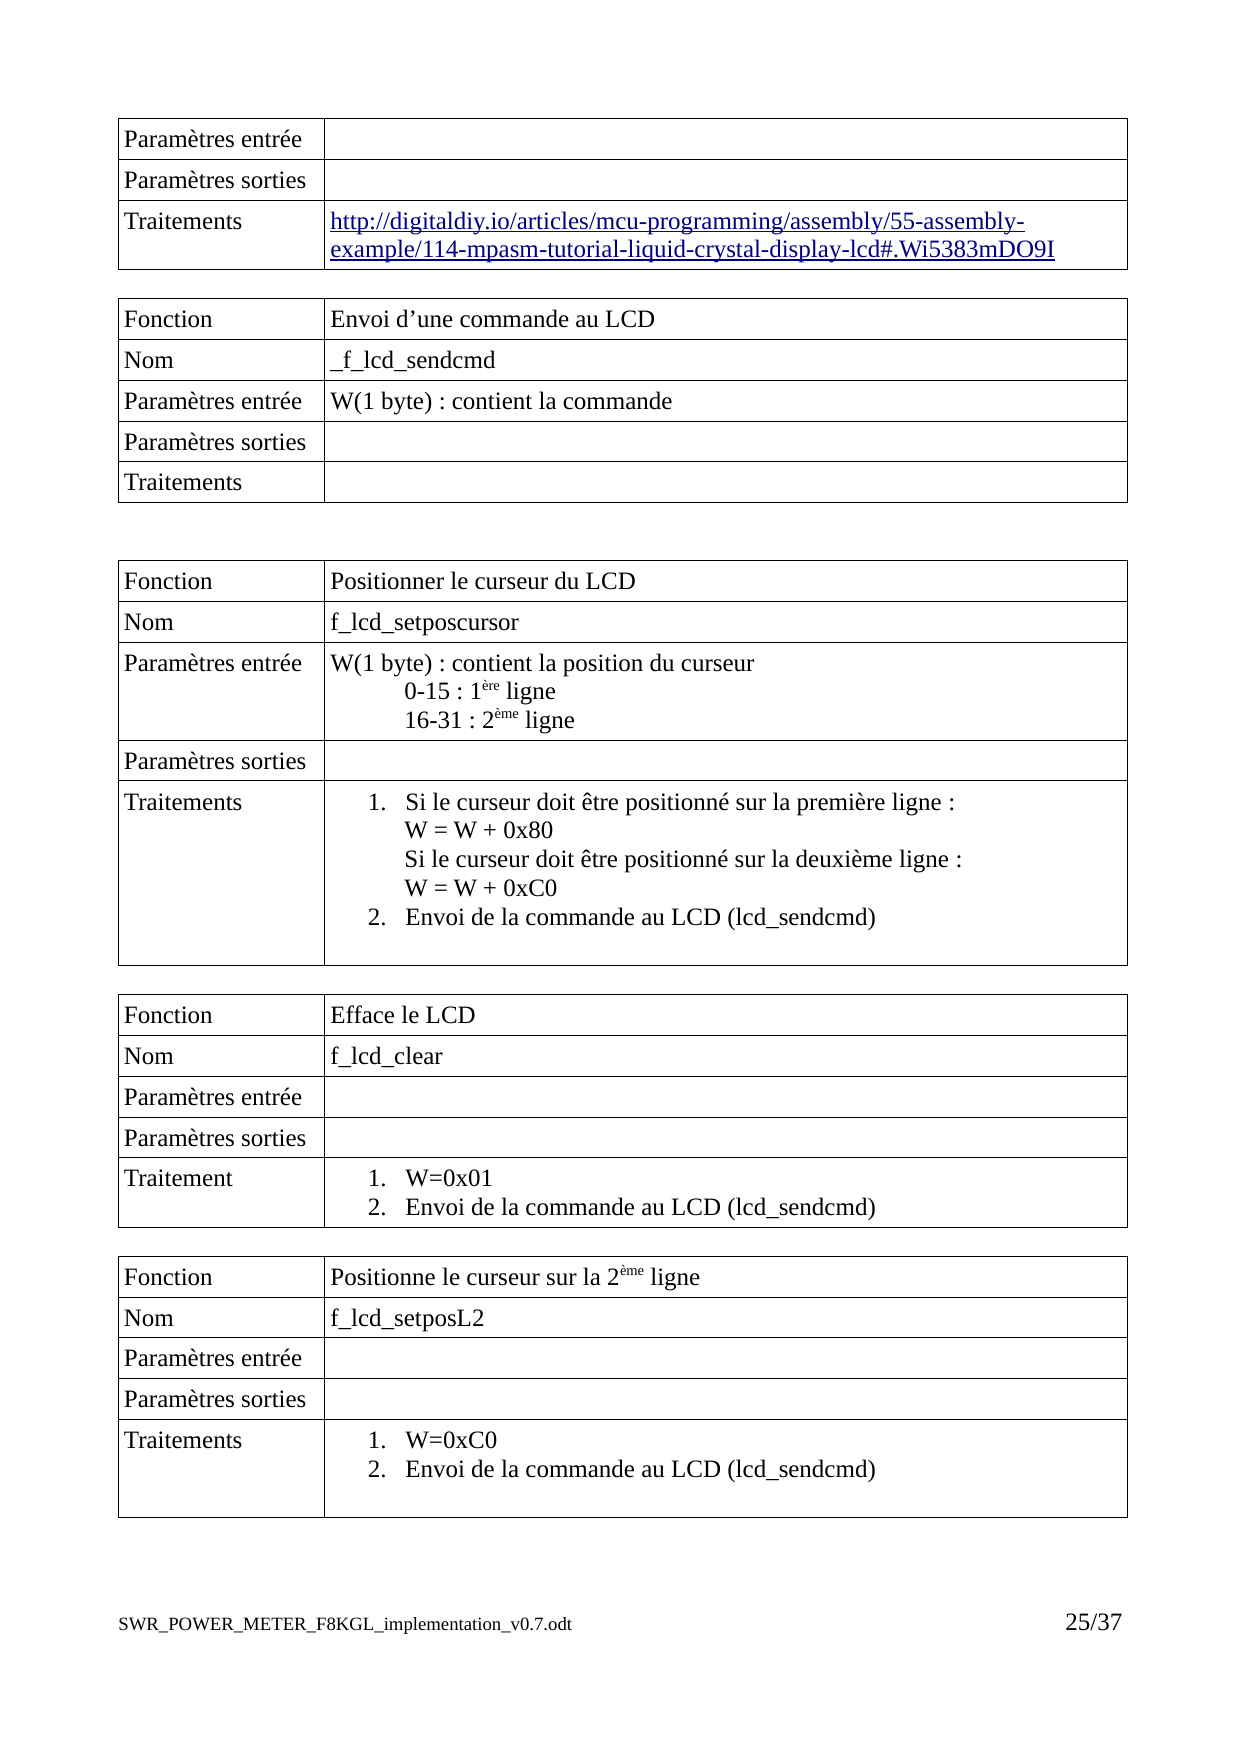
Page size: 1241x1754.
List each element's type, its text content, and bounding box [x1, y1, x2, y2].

table_header Fonction [119, 995, 324, 1035]
table_cell Nom [119, 1298, 324, 1337]
table_cell Nom [119, 602, 324, 641]
table_cell [325, 1379, 1127, 1419]
table_cell Paramètres entrée [119, 643, 324, 740]
table_cell Paramètres entrée [119, 1338, 324, 1378]
table_cell W(1 byte) : contient la commande [325, 381, 1127, 421]
table_cell [325, 422, 1127, 461]
table_cell Paramètres entrée [119, 1077, 324, 1116]
table_cell Traitements [119, 201, 324, 269]
table_cell Traitements [119, 1420, 324, 1517]
table_cell Paramètres sorties [119, 1379, 324, 1419]
table_cell [325, 1077, 1127, 1116]
table_cell Paramètres sorties [119, 1118, 324, 1157]
table_cell [325, 119, 1127, 159]
table_cell Paramètres sorties [119, 422, 324, 461]
table_header Efface le LCD [325, 995, 1127, 1035]
table_cell Paramètres sorties [119, 160, 324, 199]
table_cell Traitements [119, 781, 324, 965]
table_cell W=0xC0 Envoi de la commande au LCD (lcd_sendcmd) [325, 1420, 1127, 1517]
table_header Fonction [119, 299, 324, 339]
table_cell W=0x01 Envoi de la commande au LCD (lcd_sendcmd) [325, 1158, 1127, 1227]
table_cell [325, 160, 1127, 199]
table_cell Nom [119, 340, 324, 380]
table_header Positionner le curseur du LCD [325, 561, 1127, 601]
table_cell Paramètres entrée [119, 381, 324, 421]
table_cell [325, 741, 1127, 780]
table_cell Paramètres entrée [119, 119, 324, 159]
table_cell [325, 1338, 1127, 1378]
table_cell Si le curseur doit être positionné sur la première ligne : W = W + 0x80 Si le curseur doit être positionné sur la deuxième ligne : W = W + 0xC0 Envoi de la commande au LCD (lcd_sendcmd) [325, 781, 1127, 965]
table_header Envoi d’une commande au LCD [325, 299, 1127, 339]
table_cell Traitement [119, 1158, 324, 1227]
table_cell f_lcd_setposL2 [325, 1298, 1127, 1337]
table_cell [325, 1118, 1127, 1157]
table_cell Paramètres sorties [119, 741, 324, 780]
table_header Fonction [119, 561, 324, 601]
table_cell W(1 byte) : contient la position du curseur 0-15 : 1ère ligne 16-31 : 2ème ligne [325, 643, 1127, 740]
table_header Fonction [119, 1257, 324, 1297]
table_cell http://digitaldiy.io/articles/mcu-programming/assembly/55-assembly-example/114-mpasm-tutorial-liquid-crystal-display-lcd#.Wi5383mDO9I [325, 201, 1127, 269]
table_cell Traitements [119, 462, 324, 502]
table_cell f_lcd_clear [325, 1036, 1127, 1076]
table_header Positionne le curseur sur la 2ème ligne [325, 1257, 1127, 1297]
table_cell f_lcd_setposcursor [325, 602, 1127, 641]
table_cell Nom [119, 1036, 324, 1076]
table_cell _f_lcd_sendcmd [325, 340, 1127, 380]
table_cell [325, 462, 1127, 502]
